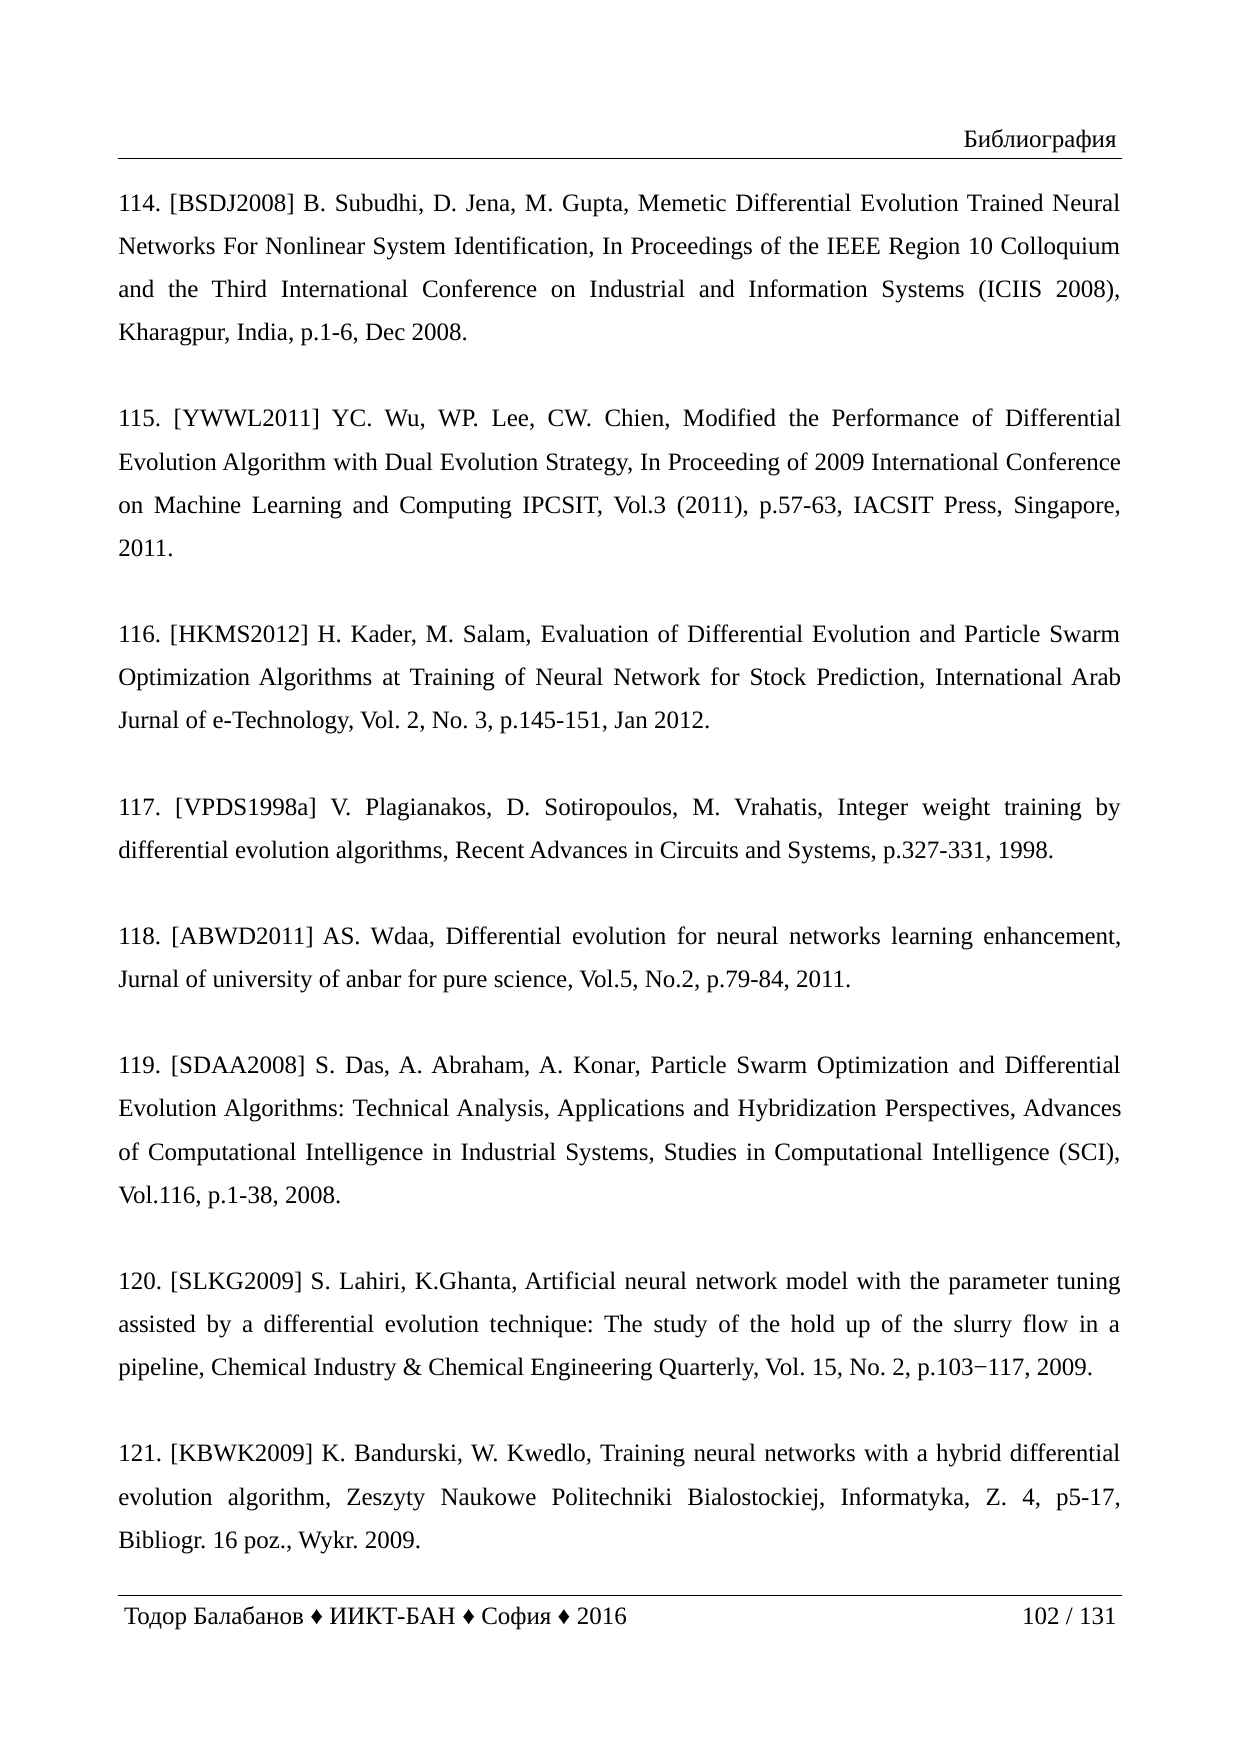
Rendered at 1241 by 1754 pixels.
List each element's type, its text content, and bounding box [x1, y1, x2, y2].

text 121. [KBWK2009] K. Bandurski, W. Kwedlo, Training neural networks with a hybrid differential evolution algorithm, Zeszyty Naukowe Politechniki Bialostockiej, Informatyka, Z. 4, p5-17, Bibliogr. 16 poz., Wykr. 2009. [118, 1438, 1122, 1553]
text 119. [SDAA2008] S. Das, A. Abraham, A. Konar, Particle Swarm Optimization and Differential Evolution Algorithms: Technical Analysis, Applications and Hybridization Perspectives, Advances of Computational Intelligence in Industrial Systems, Studies in Computational Intelligence (SCI), Vol.116, p.1-38, 2008. [118, 1050, 1122, 1208]
text 117. [VPDS1998a] V. Plagianakos, D. Sotiropoulos, M. Vrahatis, Integer weight training by differential evolution algorithms, Recent Advances in Circuits and Systems, p.327-331, 1998. [118, 792, 1122, 863]
text 115. [YWWL2011] YC. Wu, WP. Lee, CW. Chien, Modified the Performance of Differential Evolution Algorithm with Dual Evolution Strategy, In Proceeding of 2009 International Conference on Machine Learning and Computing IPCSIT, Vol.3 (2011), p.57-63, IACSIT Press, Singapore, 2011. [118, 403, 1122, 562]
text 116. [HKMS2012] H. Kader, M. Salam, Evaluation of Differential Evolution and Particle Swarm Optimization Algorithms at Training of Neural Network for Stock Prediction, International Arab Jurnal of e-Technology, Vol. 2, No. 3, p.145-151, Jan 2012. [118, 619, 1122, 734]
text 114. [BSDJ2008] B. Subudhi, D. Jena, M. Gupta, Memetic Differential Evolution Trained Neural Networks For Nonlinear System Identification, In Proceedings of the IEEE Region 10 Colloquium and the Third International Conference on Industrial and Information Systems (ICIIS 2008), Kharagpur, India, p.1-6, Dec 2008. [118, 188, 1122, 346]
text 118. [ABWD2011] AS. Wdaa, Differential evolution for neural networks learning enhancement, Jurnal of university of anbar for pure science, Vol.5, No.2, p.79-84, 2011. [118, 921, 1122, 993]
text 120. [SLKG2009] S. Lahiri, K.Ghanta, Artificial neural network model with the parameter tuning assisted by a differential evolution technique: The study of the hold up of the slurry flow in a pipeline, Chemical Industry & Chemical Engineering Quarterly, Vol. 15, No. 2, p.103−117, 2009. [118, 1266, 1122, 1381]
